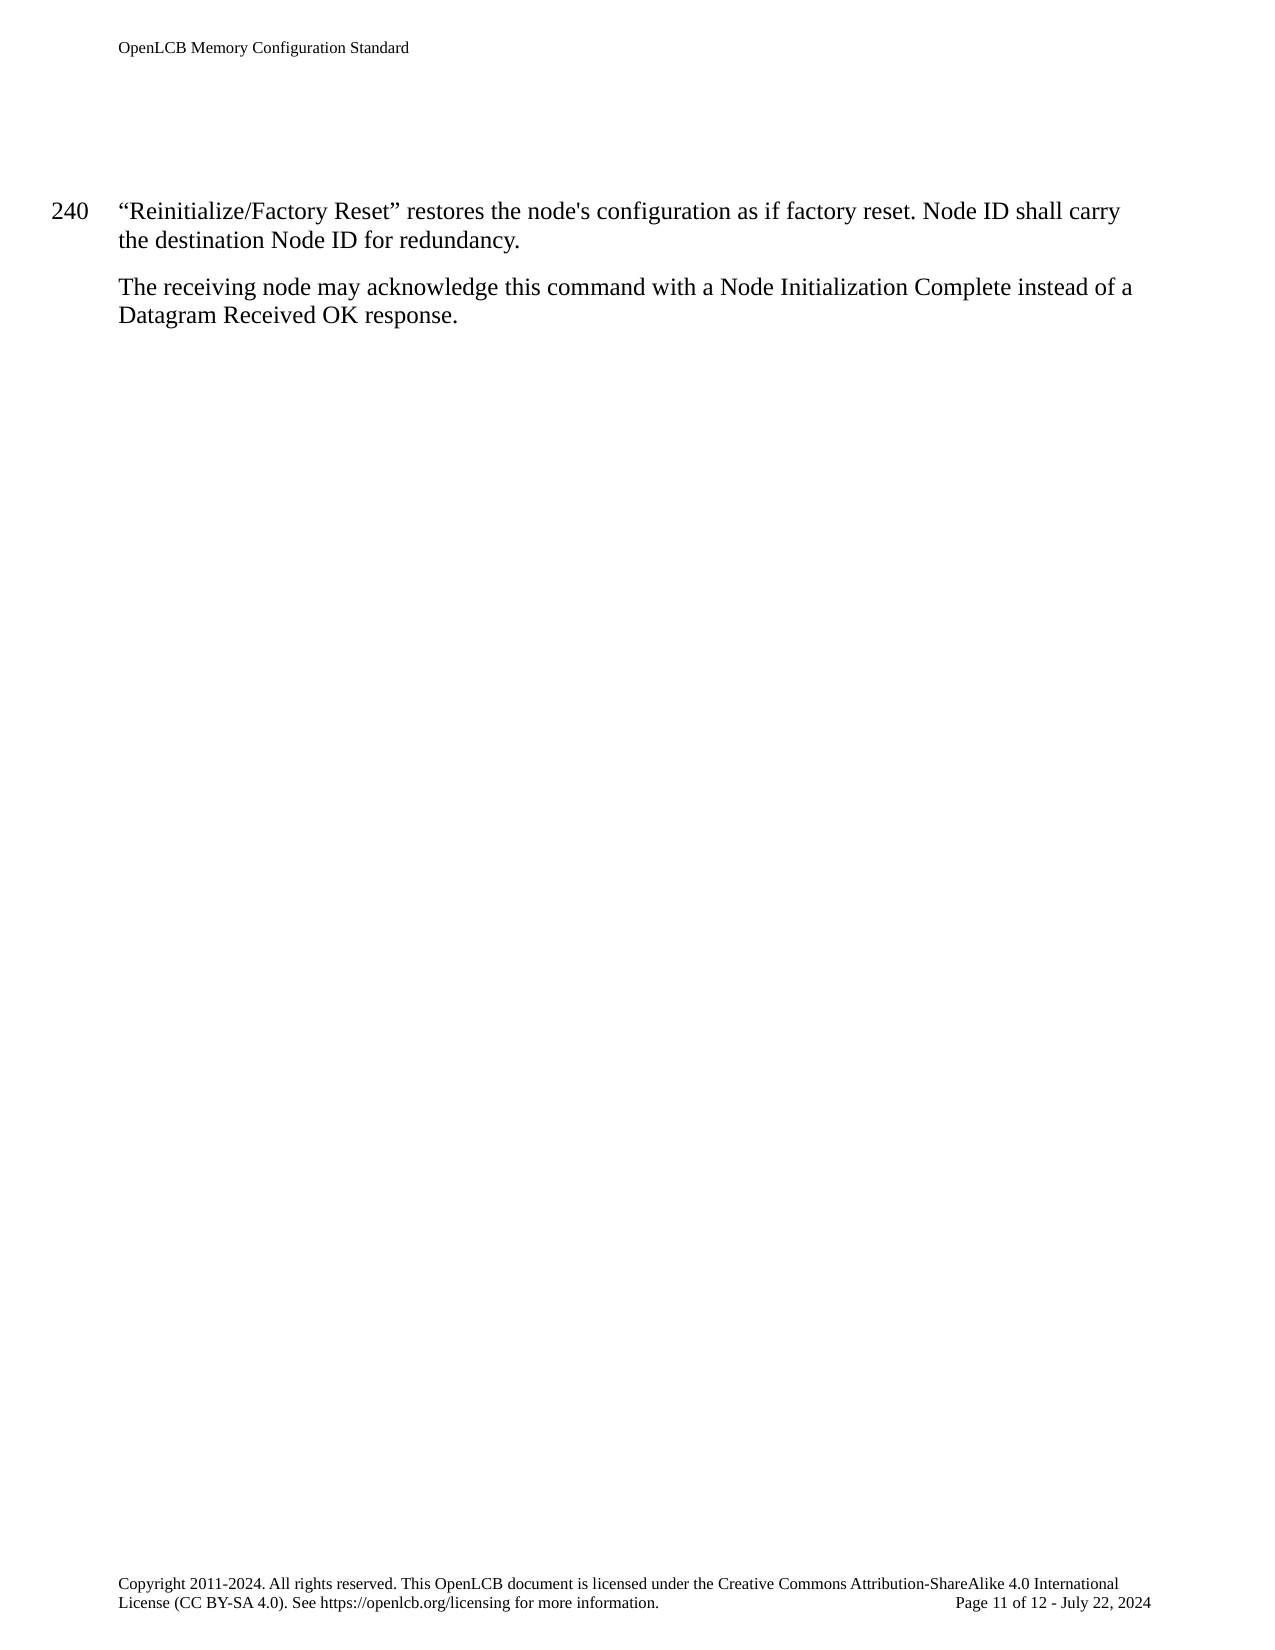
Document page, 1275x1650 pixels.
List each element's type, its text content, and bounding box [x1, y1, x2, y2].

text “Reinitialize/Factory Reset” restores the node's configuration as if factory reset. Node ID shall carry the destination Node ID for redundancy. [118, 196, 1157, 254]
text The receiving node may acknowledge this command with a Node Initialization Complete instead of a Datagram Received OK response. [118, 272, 1157, 329]
